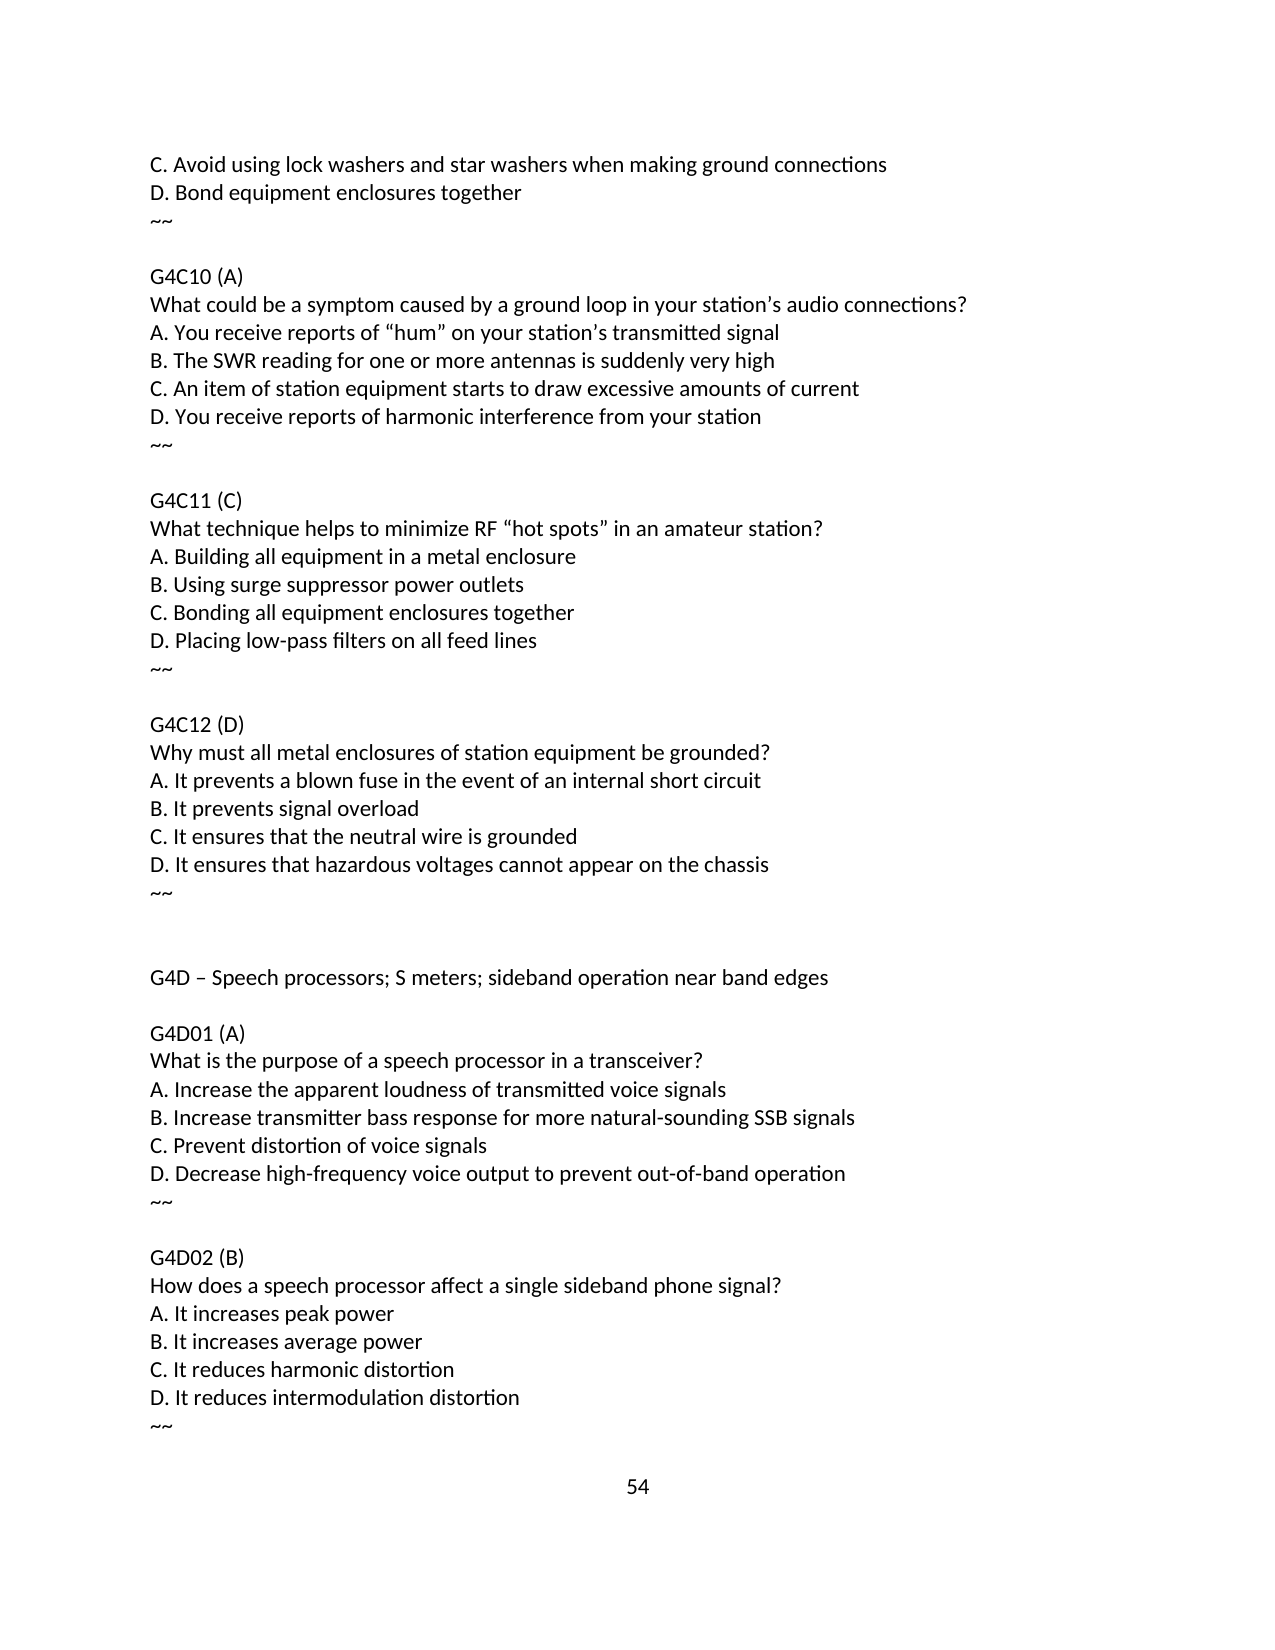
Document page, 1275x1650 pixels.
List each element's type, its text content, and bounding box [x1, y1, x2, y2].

text C. Prevent distortion of voice signals [150, 1131, 1125, 1159]
text B. Increase transmitter bass response for more natural-sounding SSB signals [150, 1103, 1125, 1131]
text ~~ [150, 1411, 1125, 1439]
text B. Using surge suppressor power outlets [150, 570, 1125, 598]
text G4D02 (B) [150, 1243, 1125, 1271]
text G4C12 (D) [150, 710, 1125, 738]
text D. Bond equipment enclosures together [150, 178, 1125, 206]
text D. You receive reports of harmonic interference from your station [150, 402, 1125, 430]
text D. It reduces intermodulation distortion [150, 1383, 1125, 1411]
text G4C11 (C) [150, 486, 1125, 514]
text ~~ [150, 654, 1125, 682]
text ~~ [150, 1187, 1125, 1215]
text A. Building all equipment in a metal enclosure [150, 542, 1125, 570]
text ~~ [150, 206, 1125, 234]
text G4C10 (A) [150, 262, 1125, 290]
text How does a speech processor affect a single sideband phone signal? [150, 1271, 1125, 1299]
text ~~ [150, 878, 1125, 907]
text D. It ensures that hazardous voltages cannot appear on the chassis [150, 851, 1125, 878]
text ~~ [150, 430, 1125, 458]
text D. Decrease high-frequency voice output to prevent out-of-band operation [150, 1159, 1125, 1187]
text Why must all metal enclosures of station equipment be grounded? [150, 738, 1125, 766]
text What could be a symptom caused by a ground loop in your station’s audio connections? [150, 290, 1125, 318]
text B. The SWR reading for one or more antennas is suddenly very high [150, 346, 1125, 374]
text What technique helps to minimize RF “hot spots” in an amateur station? [150, 514, 1125, 542]
text G4D – Speech processors; S meters; sideband operation near band edges [150, 963, 1125, 991]
text A. It increases peak power [150, 1299, 1125, 1327]
text B. It increases average power [150, 1327, 1125, 1355]
text C. Bonding all equipment enclosures together [150, 598, 1125, 626]
text A. You receive reports of “hum” on your station’s transmitted signal [150, 318, 1125, 346]
text A. Increase the apparent loudness of transmitted voice signals [150, 1075, 1125, 1103]
text C. It ensures that the neutral wire is grounded [150, 822, 1125, 851]
text C. Avoid using lock washers and star washers when making ground connections [150, 150, 1125, 178]
text C. It reduces harmonic distortion [150, 1355, 1125, 1383]
text What is the purpose of a speech processor in a transceiver? [150, 1047, 1125, 1075]
text B. It prevents signal overload [150, 794, 1125, 822]
text C. An item of station equipment starts to draw excessive amounts of current [150, 374, 1125, 402]
text G4D01 (A) [150, 1019, 1125, 1047]
text D. Placing low-pass filters on all feed lines [150, 626, 1125, 654]
text A. It prevents a blown fuse in the event of an internal short circuit [150, 766, 1125, 794]
